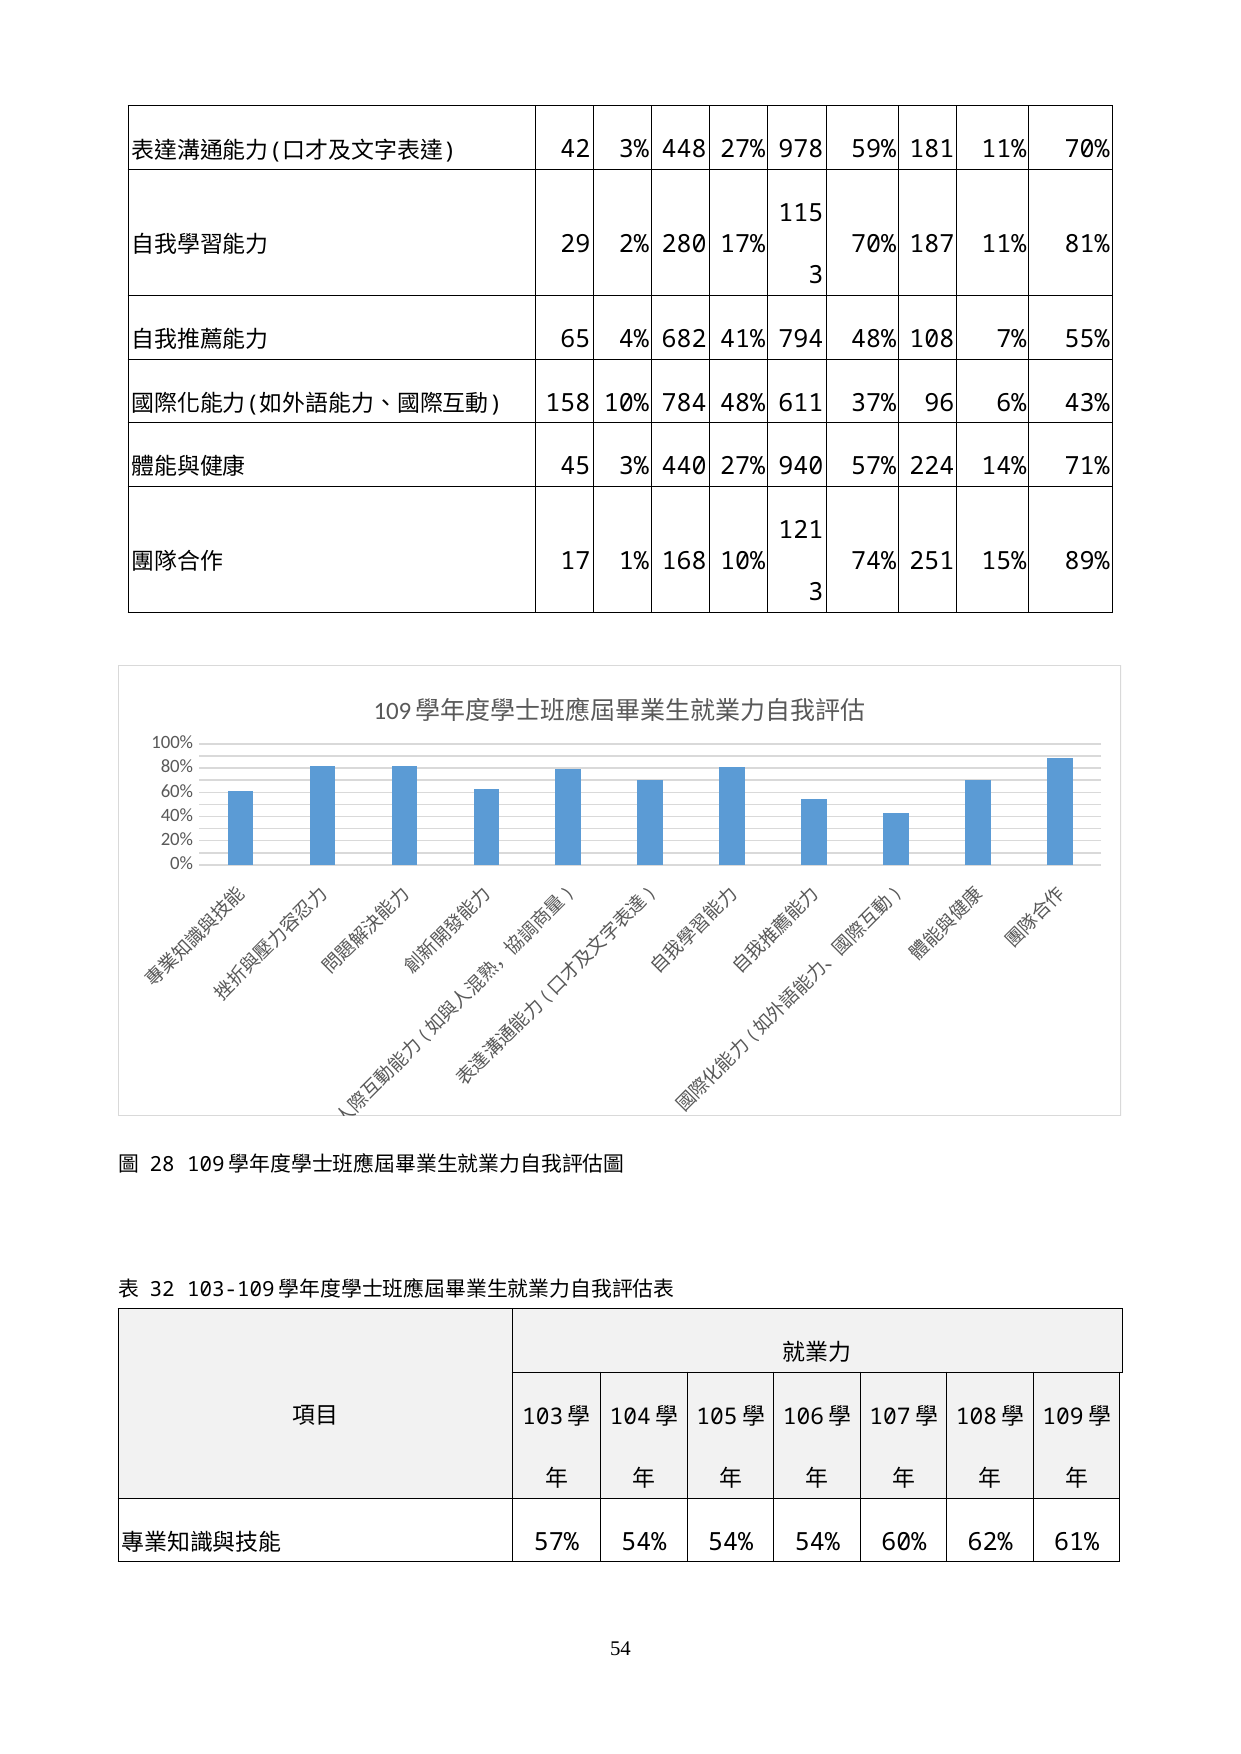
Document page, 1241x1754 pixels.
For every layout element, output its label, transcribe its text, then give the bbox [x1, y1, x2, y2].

table_cell 表達溝通能力(口才及文字表達) [129, 106, 535, 169]
table_cell 4% [594, 296, 651, 358]
table_cell 團隊合作 [129, 487, 535, 612]
table_cell 251 [899, 487, 956, 612]
table_cell 109學年 [1034, 1373, 1119, 1498]
table_header 項目 [119, 1309, 512, 1498]
table_cell 70% [827, 170, 898, 295]
table_cell 187 [899, 170, 956, 295]
table_cell 57% [827, 423, 898, 486]
table_cell 10% [710, 487, 767, 612]
table_cell 60% [861, 1499, 946, 1561]
table_cell 41% [710, 296, 767, 358]
table_cell 14% [957, 423, 1028, 486]
table_cell 448 [652, 106, 709, 169]
table_cell 61% [1034, 1499, 1119, 1561]
table_header 就業力 [513, 1309, 1122, 1372]
table_cell 48% [710, 360, 767, 422]
table_cell 89% [1029, 487, 1112, 612]
table_cell 10% [594, 360, 651, 422]
table_cell 3% [594, 106, 651, 169]
table_cell 43% [1029, 360, 1112, 422]
table_cell 978 [768, 106, 826, 169]
table_cell 65 [536, 296, 593, 358]
table_cell 940 [768, 423, 826, 486]
table_cell 794 [768, 296, 826, 358]
table_cell 108學年 [947, 1373, 1033, 1498]
table_cell 224 [899, 423, 956, 486]
table_cell 17 [536, 487, 593, 612]
table_cell 27% [710, 106, 767, 169]
table_cell 29 [536, 170, 593, 295]
table_cell 54% [601, 1499, 687, 1561]
table_cell 103學年 [513, 1373, 600, 1498]
table_cell 1153 [768, 170, 826, 295]
table_cell 11% [957, 170, 1028, 295]
table_cell 1% [594, 487, 651, 612]
table_cell 59% [827, 106, 898, 169]
text 表 32 103-109學年度學士班應屆畢業生就業力自我評估表 [118, 1246, 1122, 1308]
table_cell 7% [957, 296, 1028, 358]
table_cell 15% [957, 487, 1028, 612]
table_cell 784 [652, 360, 709, 422]
table_cell 國際化能力(如外語能力、國際互動) [129, 360, 535, 422]
table_cell 107學年 [861, 1373, 946, 1498]
table_cell 158 [536, 360, 593, 422]
table_cell 104學年 [601, 1373, 687, 1498]
table_cell 37% [827, 360, 898, 422]
table_cell 70% [1029, 106, 1112, 169]
table_cell 96 [899, 360, 956, 422]
table_cell 55% [1029, 296, 1112, 358]
table_cell 62% [947, 1499, 1033, 1561]
table_cell 45 [536, 423, 593, 486]
table_cell 11% [957, 106, 1028, 169]
table_cell 108 [899, 296, 956, 358]
table_cell 106學年 [774, 1373, 860, 1498]
table_cell 105學年 [688, 1373, 773, 1498]
table_cell 6% [957, 360, 1028, 422]
table_cell 54% [688, 1499, 773, 1561]
table_cell 2% [594, 170, 651, 295]
table_cell 682 [652, 296, 709, 358]
table_cell 27% [710, 423, 767, 486]
table_cell 168 [652, 487, 709, 612]
table_cell 74% [827, 487, 898, 612]
table_cell 專業知識與技能 [119, 1499, 512, 1561]
table_cell 48% [827, 296, 898, 358]
table_cell 81% [1029, 170, 1112, 295]
table_cell 54% [774, 1499, 860, 1561]
table_cell 自我推薦能力 [129, 296, 535, 358]
table_cell 3% [594, 423, 651, 486]
table_cell 17% [710, 170, 767, 295]
table_cell 42 [536, 106, 593, 169]
table_cell 體能與健康 [129, 423, 535, 486]
table_cell 71% [1029, 423, 1112, 486]
table_cell 611 [768, 360, 826, 422]
table_cell 440 [652, 423, 709, 486]
table_cell 1213 [768, 487, 826, 612]
table_cell 280 [652, 170, 709, 295]
table_cell 181 [899, 106, 956, 169]
table_cell 57% [513, 1499, 600, 1561]
text 圖 28 109學年度學士班應屆畢業生就業力自我評估圖 [118, 1121, 1122, 1183]
table_cell 自我學習能力 [129, 170, 535, 295]
